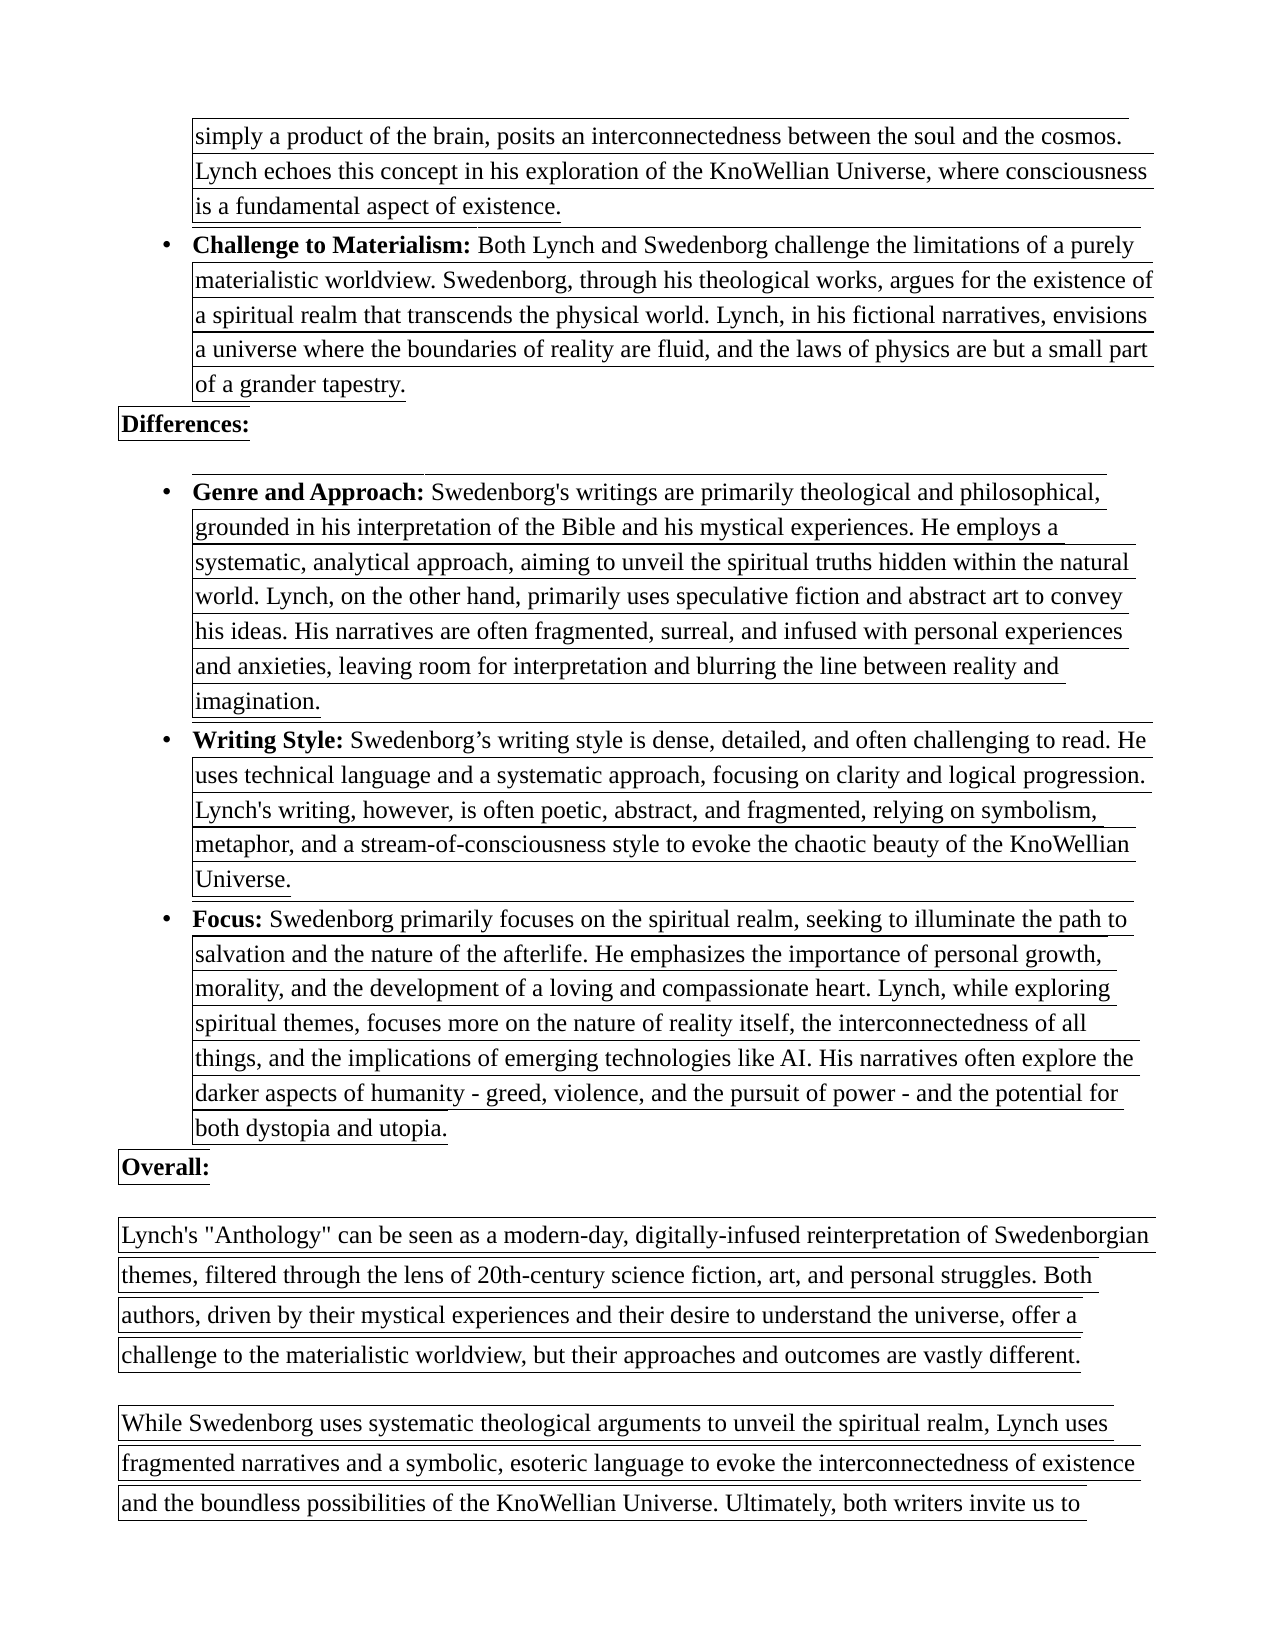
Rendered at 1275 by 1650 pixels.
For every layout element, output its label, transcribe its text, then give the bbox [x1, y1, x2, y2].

list simply a product of the brain, posits an interconnectedness between the soul and the cosmos. Lynch echoes this concept in his exploration of the KnoWellian Universe, where consciousness is a fundamental aspect of existence. [193, 118, 1157, 222]
text Lynch's "Anthology" can be seen as a modern-day, digitally-infused reinterpretation of Swedenborgian themes, filtered through the lens of 20th-century science fiction, art, and personal struggles. Both authors, driven by their mystical experiences and their desire to understand the universe, offer a challenge to the materialistic worldview, but their approaches and outcomes are vastly different. [118, 1217, 1157, 1372]
list Challenge to Materialism: Both Lynch and Swedenborg challenge the limitations of a purely materialistic worldview. Swedenborg, through his theological works, argues for the existence of a spiritual realm that transcends the physical world. Lynch, in his fictional narratives, envisions a universe where the boundaries of reality are fluid, and the laws of physics are but a small part of a grander tapestry. [162, 227, 1157, 401]
text Differences: [119, 406, 1157, 441]
text Overall: [119, 1149, 1157, 1184]
text While Swedenborg uses systematic theological arguments to unveil the spiritual realm, Lynch uses fragmented narratives and a symbolic, esoteric language to evoke the interconnectedness of existence and the boundless possibilities of the KnoWellian Universe. Ultimately, both writers invite us to [118, 1405, 1157, 1520]
list Writing Style: Swedenborg’s writing style is dense, detailed, and often challenging to read. He uses technical language and a systematic approach, focusing on clarity and logical progression. Lynch's writing, however, is often poetic, abstract, and fragmented, relying on symbolism, metaphor, and a stream-of-consciousness style to evoke the chaotic beauty of the KnoWellian Universe. [162, 722, 1157, 896]
list Genre and Approach: Swedenborg's writings are primarily theological and philosophical, grounded in his interpretation of the Bible and his mystical experiences. He employs a systematic, analytical approach, aiming to unveil the spiritual truths hidden within the natural world. Lynch, on the other hand, primarily uses speculative fiction and abstract art to convey his ideas. His narratives are often fragmented, surreal, and infused with personal experiences and anxieties, leaving room for interpretation and blurring the line between reality and imagination. [162, 474, 1157, 717]
list Focus: Swedenborg primarily focuses on the spiritual realm, seeking to illuminate the path to salvation and the nature of the afterlife. He emphasizes the importance of personal growth, morality, and the development of a loving and compassionate heart. Lynch, while exploring spiritual themes, focuses more on the nature of reality itself, the interconnectedness of all things, and the implications of emerging technologies like AI. His narratives often explore the darker aspects of humanity - greed, violence, and the pursuit of power - and the potential for both dystopia and utopia. [162, 901, 1157, 1144]
